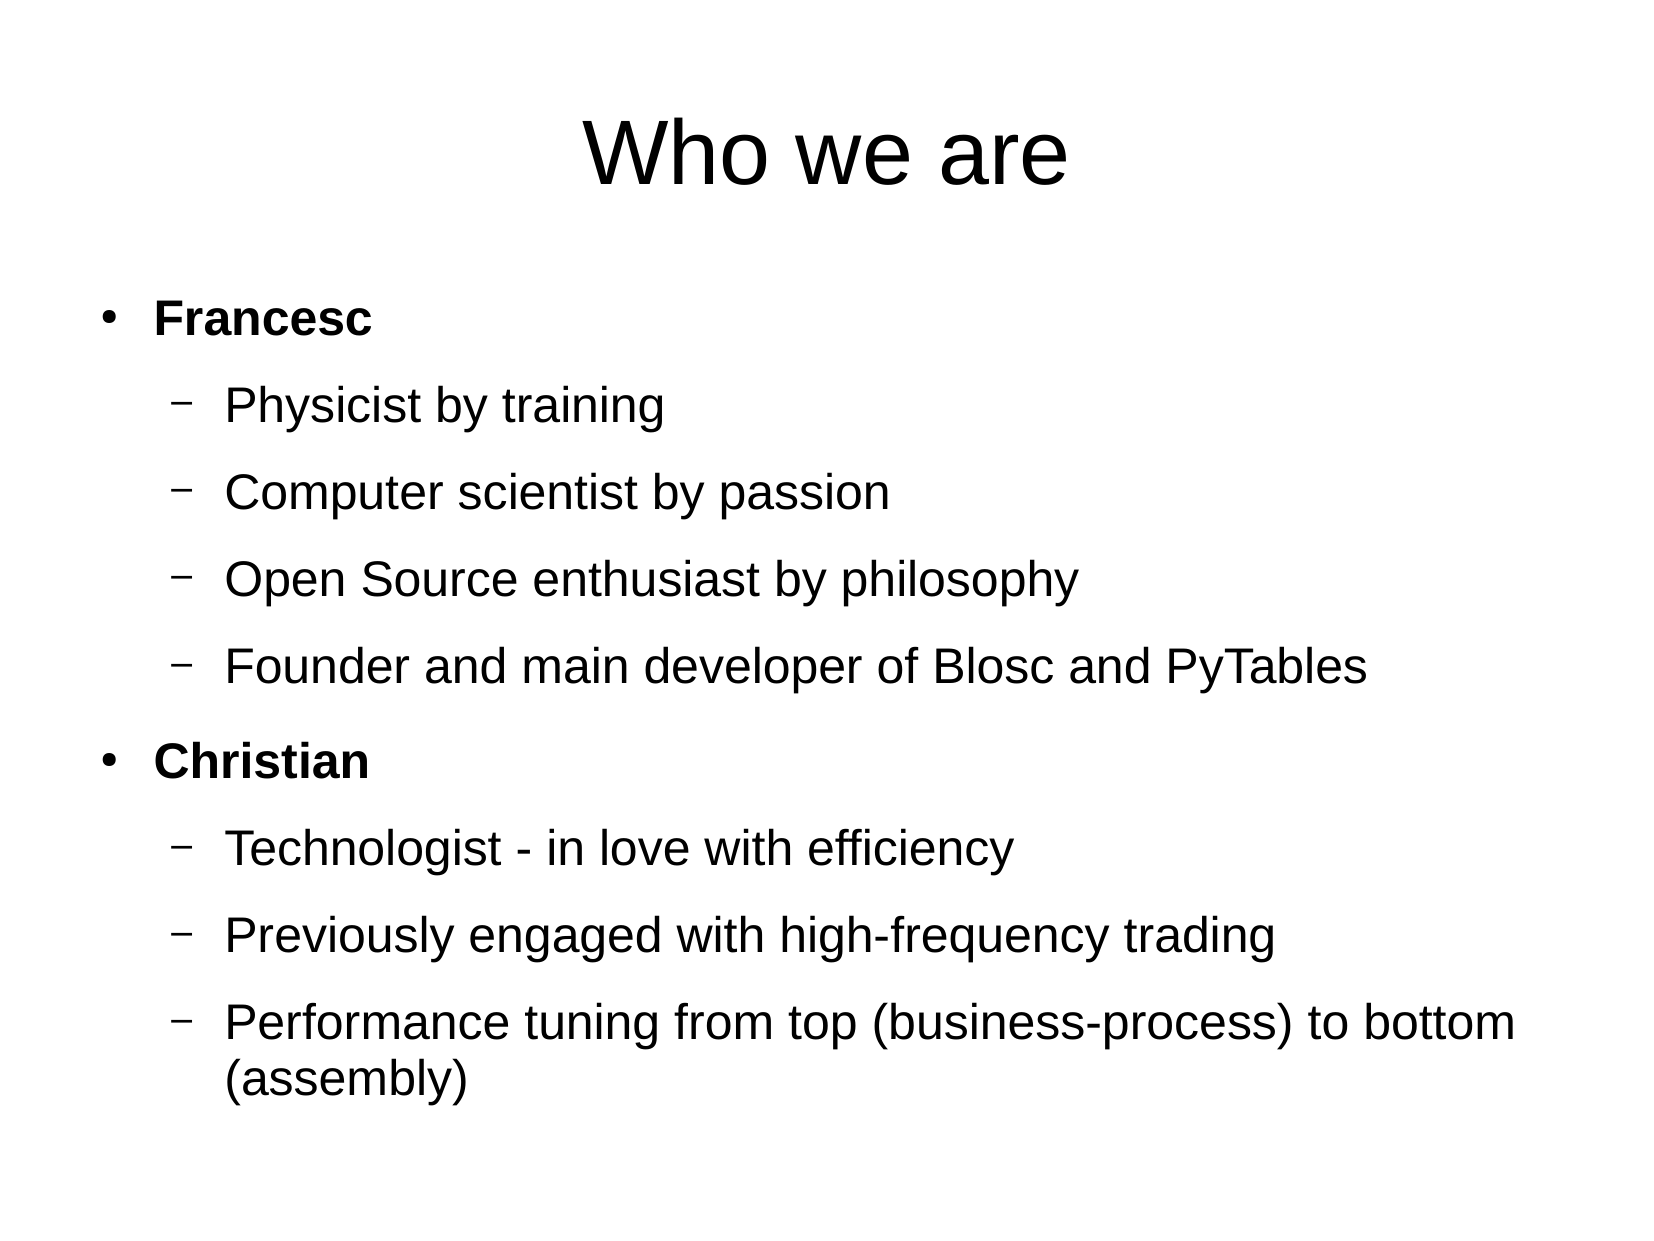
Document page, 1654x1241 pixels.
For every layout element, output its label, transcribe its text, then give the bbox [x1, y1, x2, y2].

list Francesc Physicist by training Computer scientist by passion Open Source enthusiast by philosophy Founder and main developer of Blosc and PyTables Christian Technologist - in love with efficiency Previously engaged with high-frequency trading Performance tuning from top (business-process) to bottom (assembly) [82, 290, 1571, 1170]
title Who we are [82, 49, 1571, 257]
